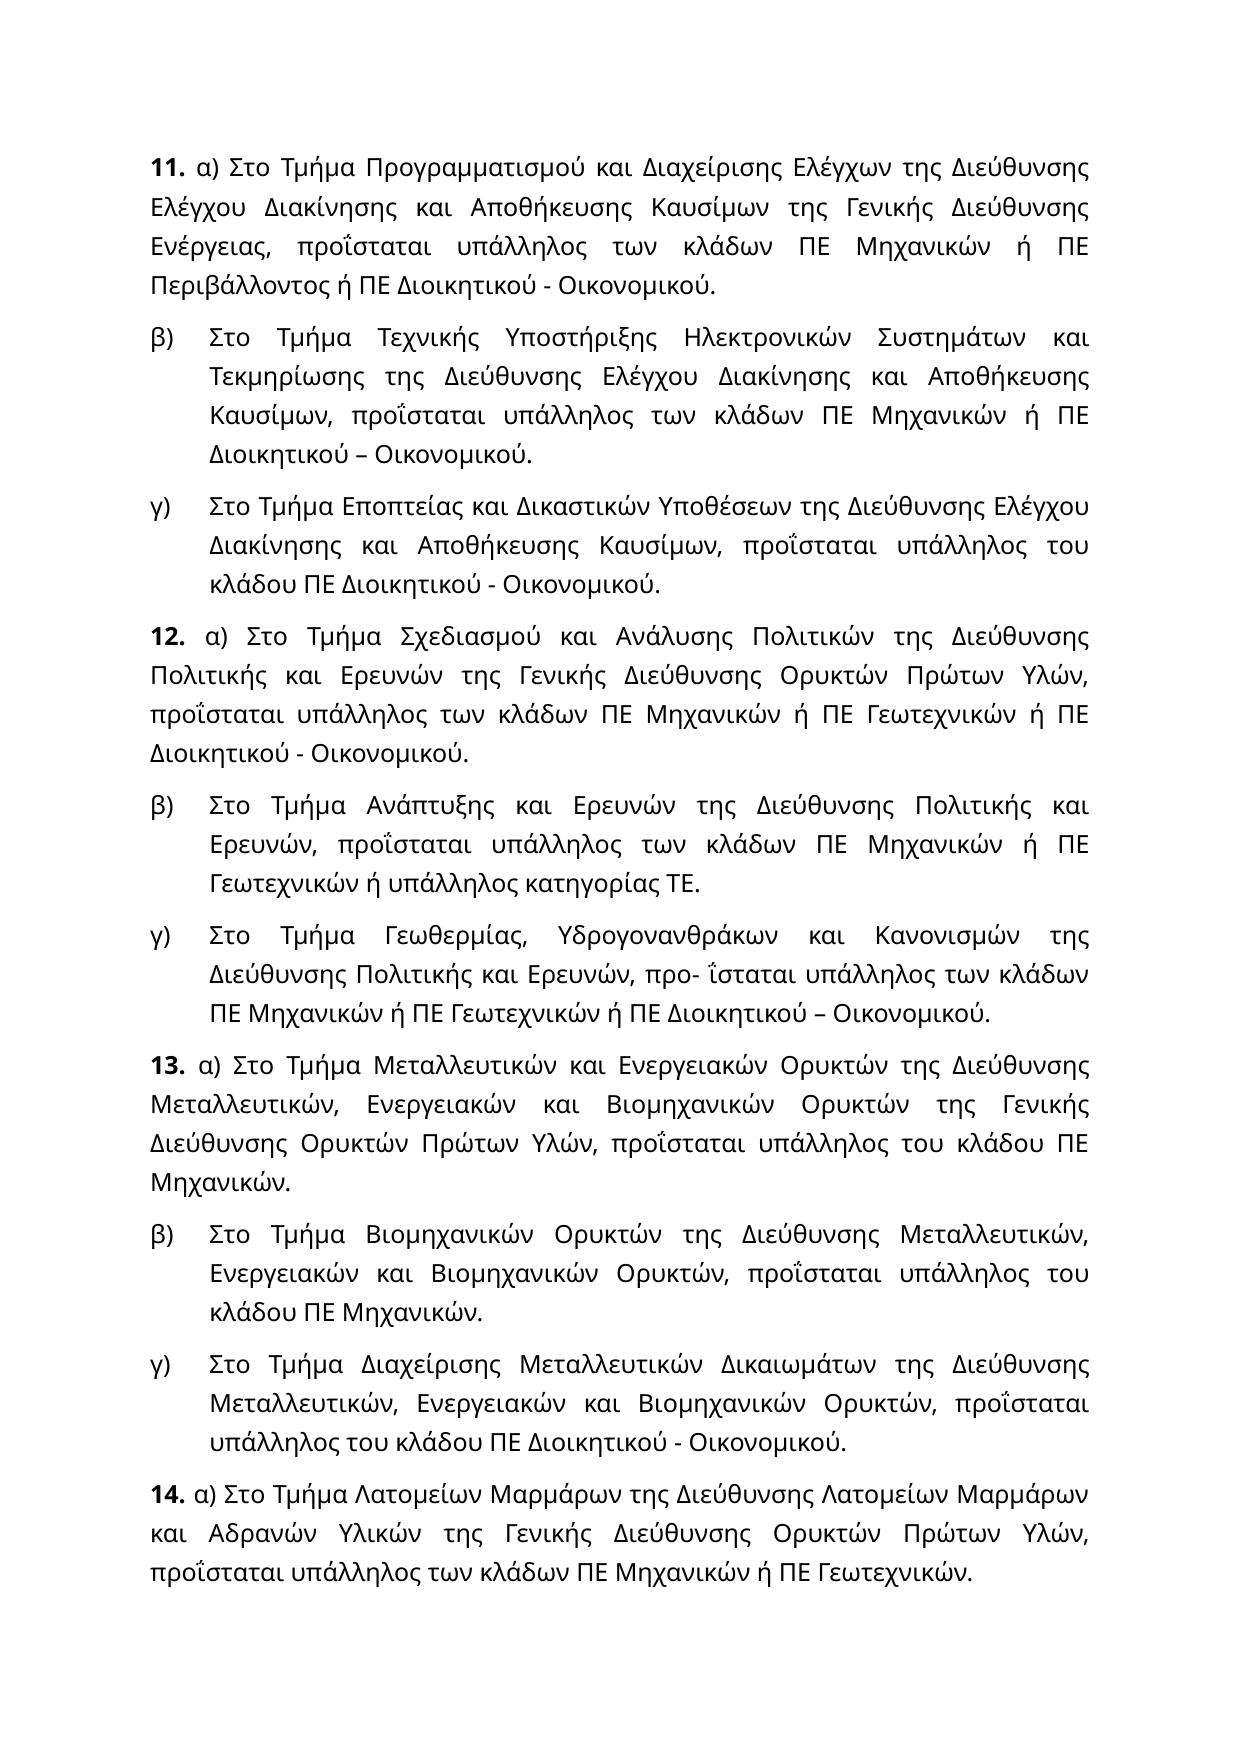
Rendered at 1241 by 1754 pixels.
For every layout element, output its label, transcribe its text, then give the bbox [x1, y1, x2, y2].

list β) Στο Τμήμα Τεχνικής Υποστήριξης Ηλεκτρονικών Συστημάτων και Τεκμηρίωσης της Διεύθυνσης Ελέγχου Διακίνησης και Αποθήκευσης Καυσίμων, προΐσταται υπάλληλος των κλάδων ΠΕ Μηχανικών ή ΠΕ Διοικητικού – Οικονομικού. [150, 319, 1090, 471]
text 12. α) Στο Τμήμα Σχεδιασμού και Ανάλυσης Πολιτικών της Διεύθυνσης Πολιτικής και Ερευνών της Γενικής Διεύθυνσης Ορυκτών Πρώτων Υλών, προΐσταται υπάλληλος των κλάδων ΠΕ Μηχανικών ή ΠΕ Γεωτεχνικών ή ΠΕ Διοικητικού - Οικονομικού. [150, 618, 1090, 770]
list γ) Στο Τμήμα Εποπτείας και Δικαστικών Υποθέσεων της Διεύθυνσης Ελέγχου Διακίνησης και Αποθήκευσης Καυσίμων, προΐσταται υπάλληλος του κλάδου ΠΕ Διοικητικού - Οικονομικού. [150, 488, 1090, 601]
text 14. α) Στο Τμήμα Λατομείων Μαρμάρων της Διεύθυνσης Λατομείων Μαρμάρων και Αδρανών Υλικών της Γενικής Διεύθυνσης Ορυκτών Πρώτων Υλών, προΐσταται υπάλληλος των κλάδων ΠΕ Μηχανικών ή ΠΕ Γεωτεχνικών. [150, 1477, 1090, 1589]
list γ) Στο Τμήμα Διαχείρισης Μεταλλευτικών Δικαιωμάτων της Διεύθυνσης Μεταλλευτικών, Ενεργειακών και Βιομηχανικών Ορυκτών, προΐσταται υπάλληλος του κλάδου ΠΕ Διοικητικού - Οικονομικού. [150, 1347, 1090, 1459]
list β) Στο Τμήμα Βιομηχανικών Ορυκτών της Διεύθυνσης Μεταλλευτικών, Ενεργειακών και Βιομηχανικών Ορυκτών, προΐσταται υπάλληλος του κλάδου ΠΕ Μηχανικών. [150, 1217, 1090, 1329]
text 11. α) Στο Τμήμα Προγραμματισμού και Διαχείρισης Ελέγχων της Διεύθυνσης Ελέγχου Διακίνησης και Αποθήκευσης Καυσίμων της Γενικής Διεύθυνσης Ενέργειας, προΐσταται υπάλληλος των κλάδων ΠΕ Μηχανικών ή ΠΕ Περιβάλλοντος ή ΠΕ Διοικητικού - Οικονομικού. [150, 150, 1090, 302]
list γ) Στο Τμήμα Γεωθερμίας, Υδρογονανθράκων και Κανονισμών της Διεύθυνσης Πολιτικής και Ερευνών, προ- ΐσταται υπάλληλος των κλάδων ΠΕ Μηχανικών ή ΠΕ Γεωτεχνικών ή ΠΕ Διοικητικού – Οικονομικού. [150, 917, 1090, 1030]
list β) Στο Τμήμα Ανάπτυξης και Ερευνών της Διεύθυνσης Πολιτικής και Ερευνών, προΐσταται υπάλληλος των κλάδων ΠΕ Μηχανικών ή ΠΕ Γεωτεχνικών ή υπάλληλος κατηγορίας ΤΕ. [150, 787, 1090, 900]
text 13. α) Στο Τμήμα Μεταλλευτικών και Ενεργειακών Ορυκτών της Διεύθυνσης Μεταλλευτικών, Ενεργειακών και Βιομηχανικών Ορυκτών της Γενικής Διεύθυνσης Ορυκτών Πρώτων Υλών, προΐσταται υπάλληλος του κλάδου ΠΕ Μηχανικών. [150, 1047, 1090, 1199]
